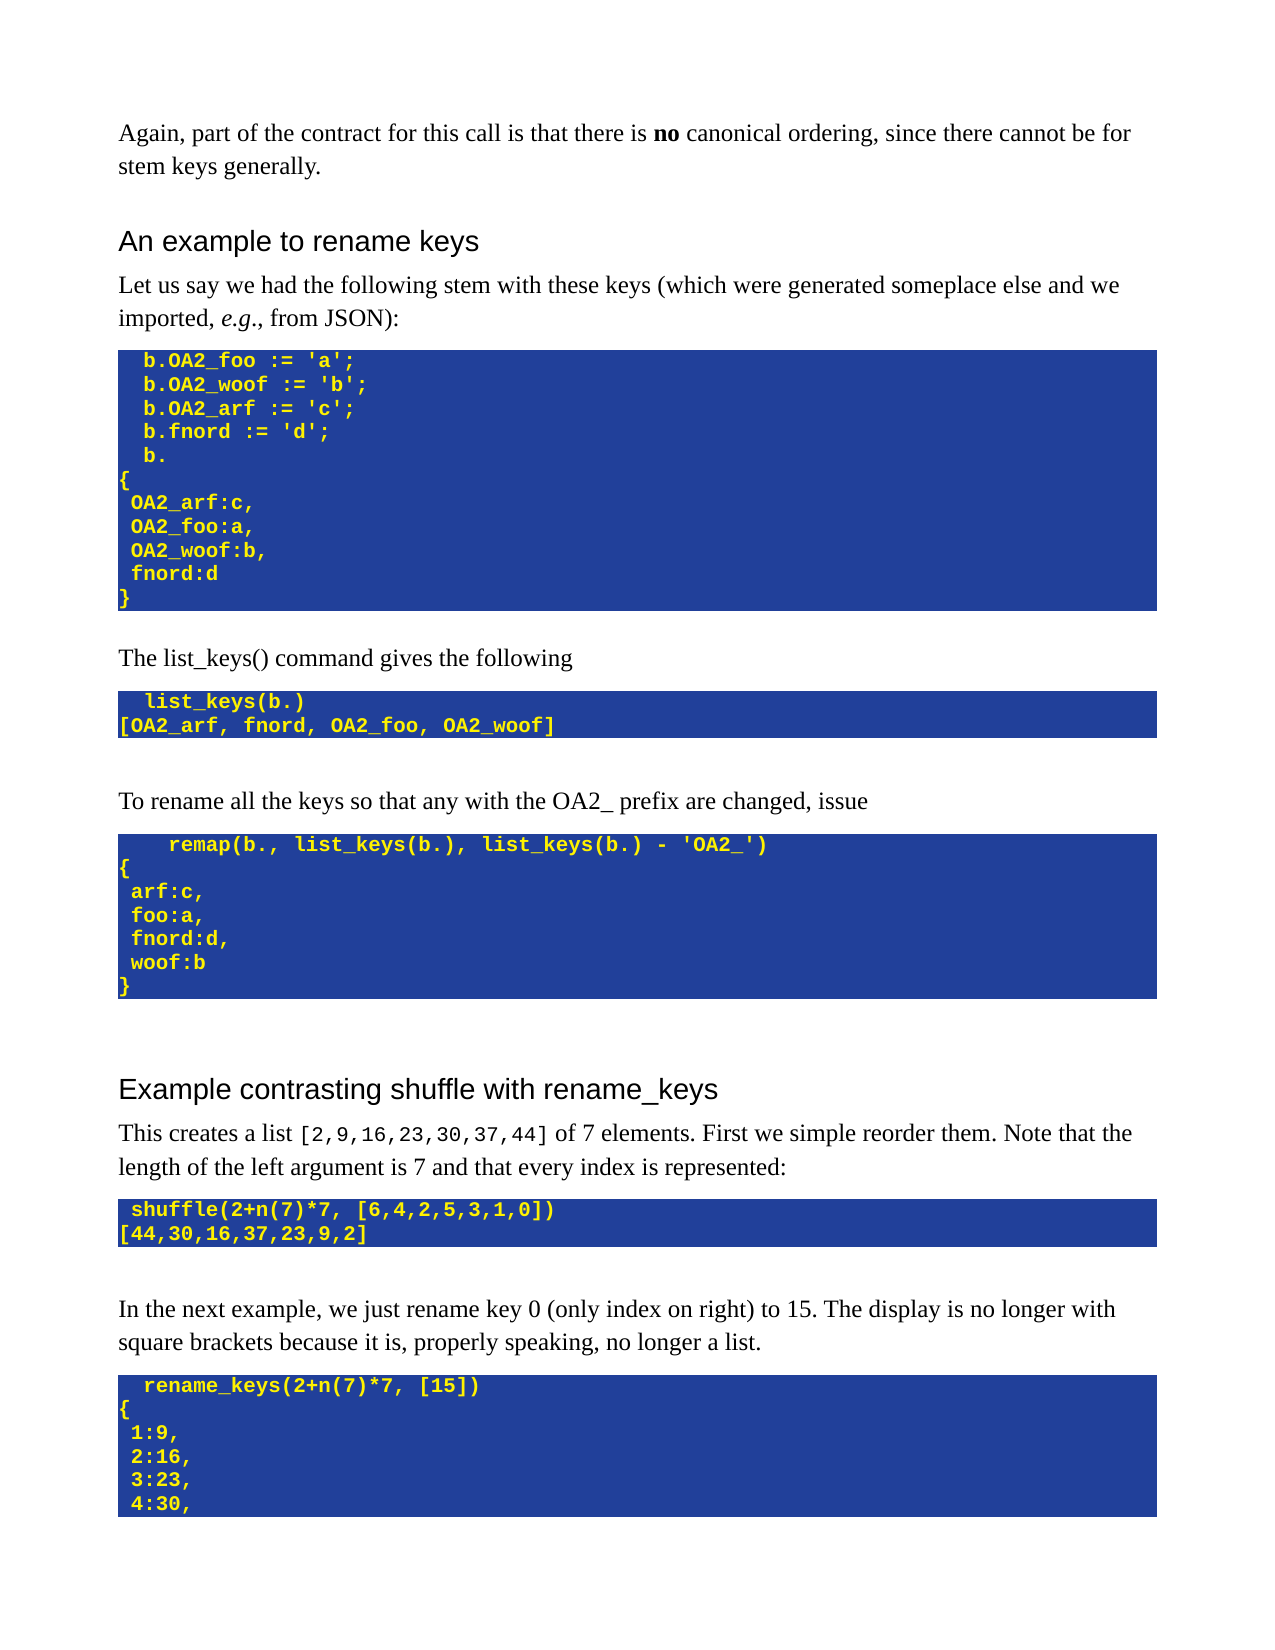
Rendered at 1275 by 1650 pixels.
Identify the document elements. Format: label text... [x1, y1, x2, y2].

text To rename all the keys so that any with the OA2_ prefix are changed, issue [118, 786, 1157, 815]
text foo:a, [118, 904, 1157, 928]
text } [118, 587, 1157, 611]
text list_keys(b.) [118, 691, 1157, 715]
text 2:16, [118, 1446, 1157, 1469]
text 4:30, [118, 1493, 1157, 1517]
text woof:b [118, 952, 1157, 976]
subtitle An example to rename keys [118, 224, 1157, 257]
text Again, part of the contract for this call is that there is no canonical ordering, since there cannot be for stem keys generally. [118, 118, 1157, 180]
text b. [118, 445, 1157, 469]
text OA2_arf:c, [118, 492, 1157, 516]
text This creates a list [2,9,16,23,30,37,44] of 7 elements. First we simple reorder them. Note that the length of the left argument is 7 and that every index is represented: [118, 1118, 1157, 1180]
text { [118, 857, 1157, 881]
text OA2_foo:a, [118, 516, 1157, 539]
text { [118, 469, 1157, 492]
text b.OA2_woof := 'b'; [118, 374, 1157, 398]
text b.OA2_arf := 'c'; [118, 398, 1157, 421]
text arf:c, [118, 881, 1157, 904]
text fnord:d [118, 563, 1157, 587]
text remap(b., list_keys(b.), list_keys(b.) - 'OA2_') [118, 834, 1157, 857]
text shuffle(2+n(7)*7, [6,4,2,5,3,1,0]) [118, 1199, 1157, 1223]
text { [118, 1398, 1157, 1422]
text [44,30,16,37,23,9,2] [118, 1223, 1157, 1247]
text } [118, 976, 1157, 999]
text OA2_woof:b, [118, 539, 1157, 563]
subtitle Example contrasting shuffle with rename_keys [118, 1072, 1157, 1105]
text 3:23, [118, 1469, 1157, 1493]
text 1:9, [118, 1422, 1157, 1446]
text rename_keys(2+n(7)*7, [15]) [118, 1375, 1157, 1398]
text b.fnord := 'd'; [118, 421, 1157, 445]
text b.OA2_foo := 'a'; [118, 350, 1157, 374]
text fnord:d, [118, 928, 1157, 952]
text The list_keys() command gives the following [118, 611, 1157, 672]
text Let us say we had the following stem with these keys (which were generated someplace else and we imported, e.g., from JSON): [118, 270, 1157, 332]
text In the next example, we just rename key 0 (only index on right) to 15. The display is no longer with square brackets because it is, properly speaking, no longer a list. [118, 1294, 1157, 1356]
text [OA2_arf, fnord, OA2_foo, OA2_woof] [118, 715, 1157, 738]
